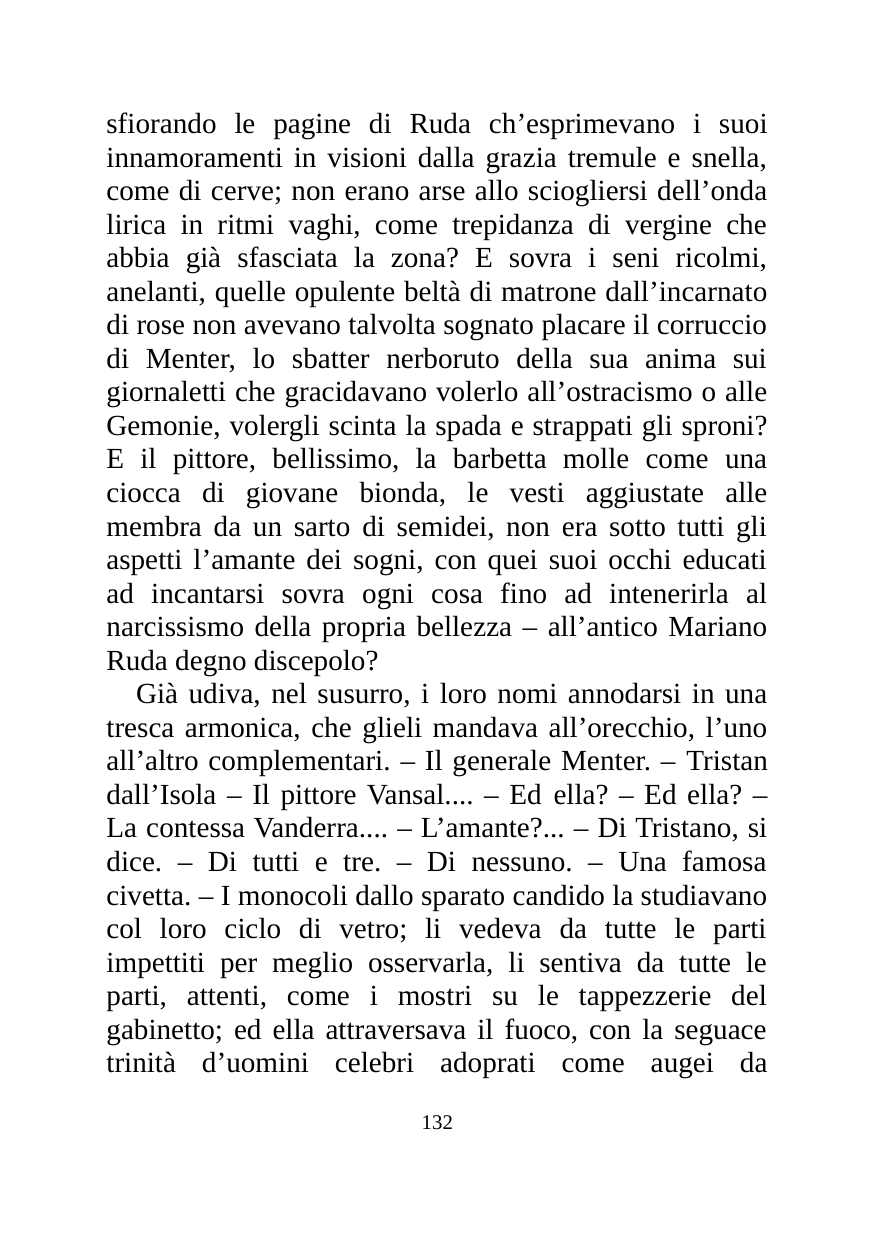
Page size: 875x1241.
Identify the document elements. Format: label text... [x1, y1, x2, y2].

text sfiorando le pagine di Ruda ch’esprimevano i suoi innamoramenti in visioni dalla grazia tremule e snella, come di cerve; non erano arse allo sciogliersi dell’onda lirica in ritmi vaghi, come trepidanza di vergine che abbia già sfasciata la zona? E sovra i seni ricolmi, anelanti, quelle opulente beltà di matrone dall’incarnato di rose non avevano talvolta sognato placare il corruccio di Menter, lo sbatter nerboruto della sua anima sui giornaletti che gracidavano volerlo all’ostracismo o alle Gemonie, volergli scinta la spada e strappati gli sproni? E il pittore, bellissimo, la barbetta molle come una ciocca di giovane bionda, le vesti aggiustate alle membra da un sarto di semidei, non era sotto tutti gli aspetti l’amante dei sogni, con quei suoi occhi educati ad incantarsi sovra ogni cosa fino ad intenerirla al narcissismo della propria bellezza – all’antico Mariano Ruda degno discepolo? [106, 106, 768, 676]
text Già udiva, nel susurro, i loro nomi annodarsi in una tresca armonica, che glieli mandava all’orecchio, l’uno all’altro complementari. – Il generale Menter. – Tristan dall’Isola – Il pittore Vansal.... – Ed ella? – Ed ella? – La contessa Vanderra.... – L’amante?... – Di Tristano, si dice. – Di tutti e tre. – Di nessuno. – Una famosa civetta. – I monocoli dallo sparato candido la studiavano col loro ciclo di vetro; li vedeva da tutte le parti impettiti per meglio osservarla, li sentiva da tutte le parti, attenti, come i mostri su le tappezzerie del gabinetto; ed ella attraversava il fuoco, con la seguace trinità d’uomini celebri adoprati come augei da [106, 676, 768, 1079]
